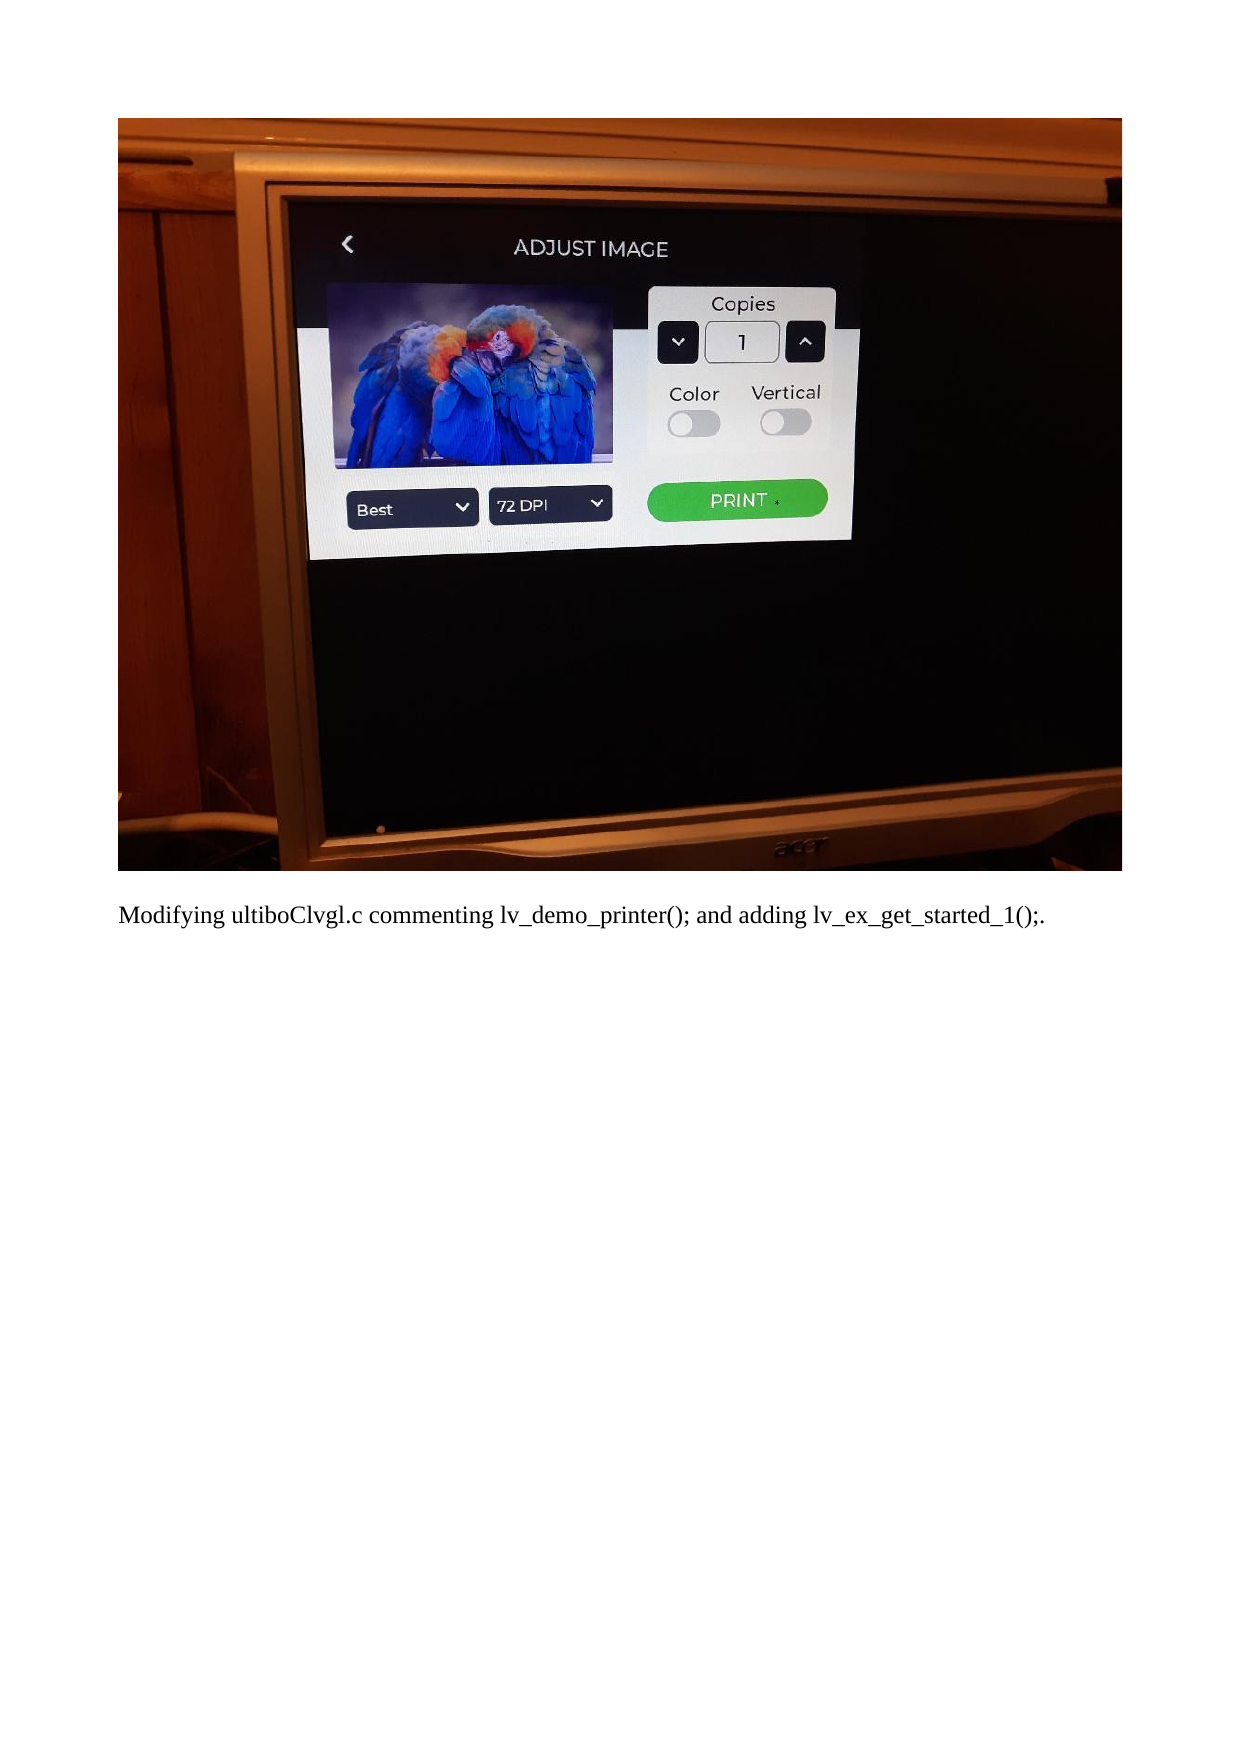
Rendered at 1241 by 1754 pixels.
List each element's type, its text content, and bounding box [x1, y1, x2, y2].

text Modifying ultiboClvgl.c commenting lv_demo_printer(); and adding lv_ex_get_started_1();. [118, 900, 1122, 928]
picture [118, 118, 1123, 871]
